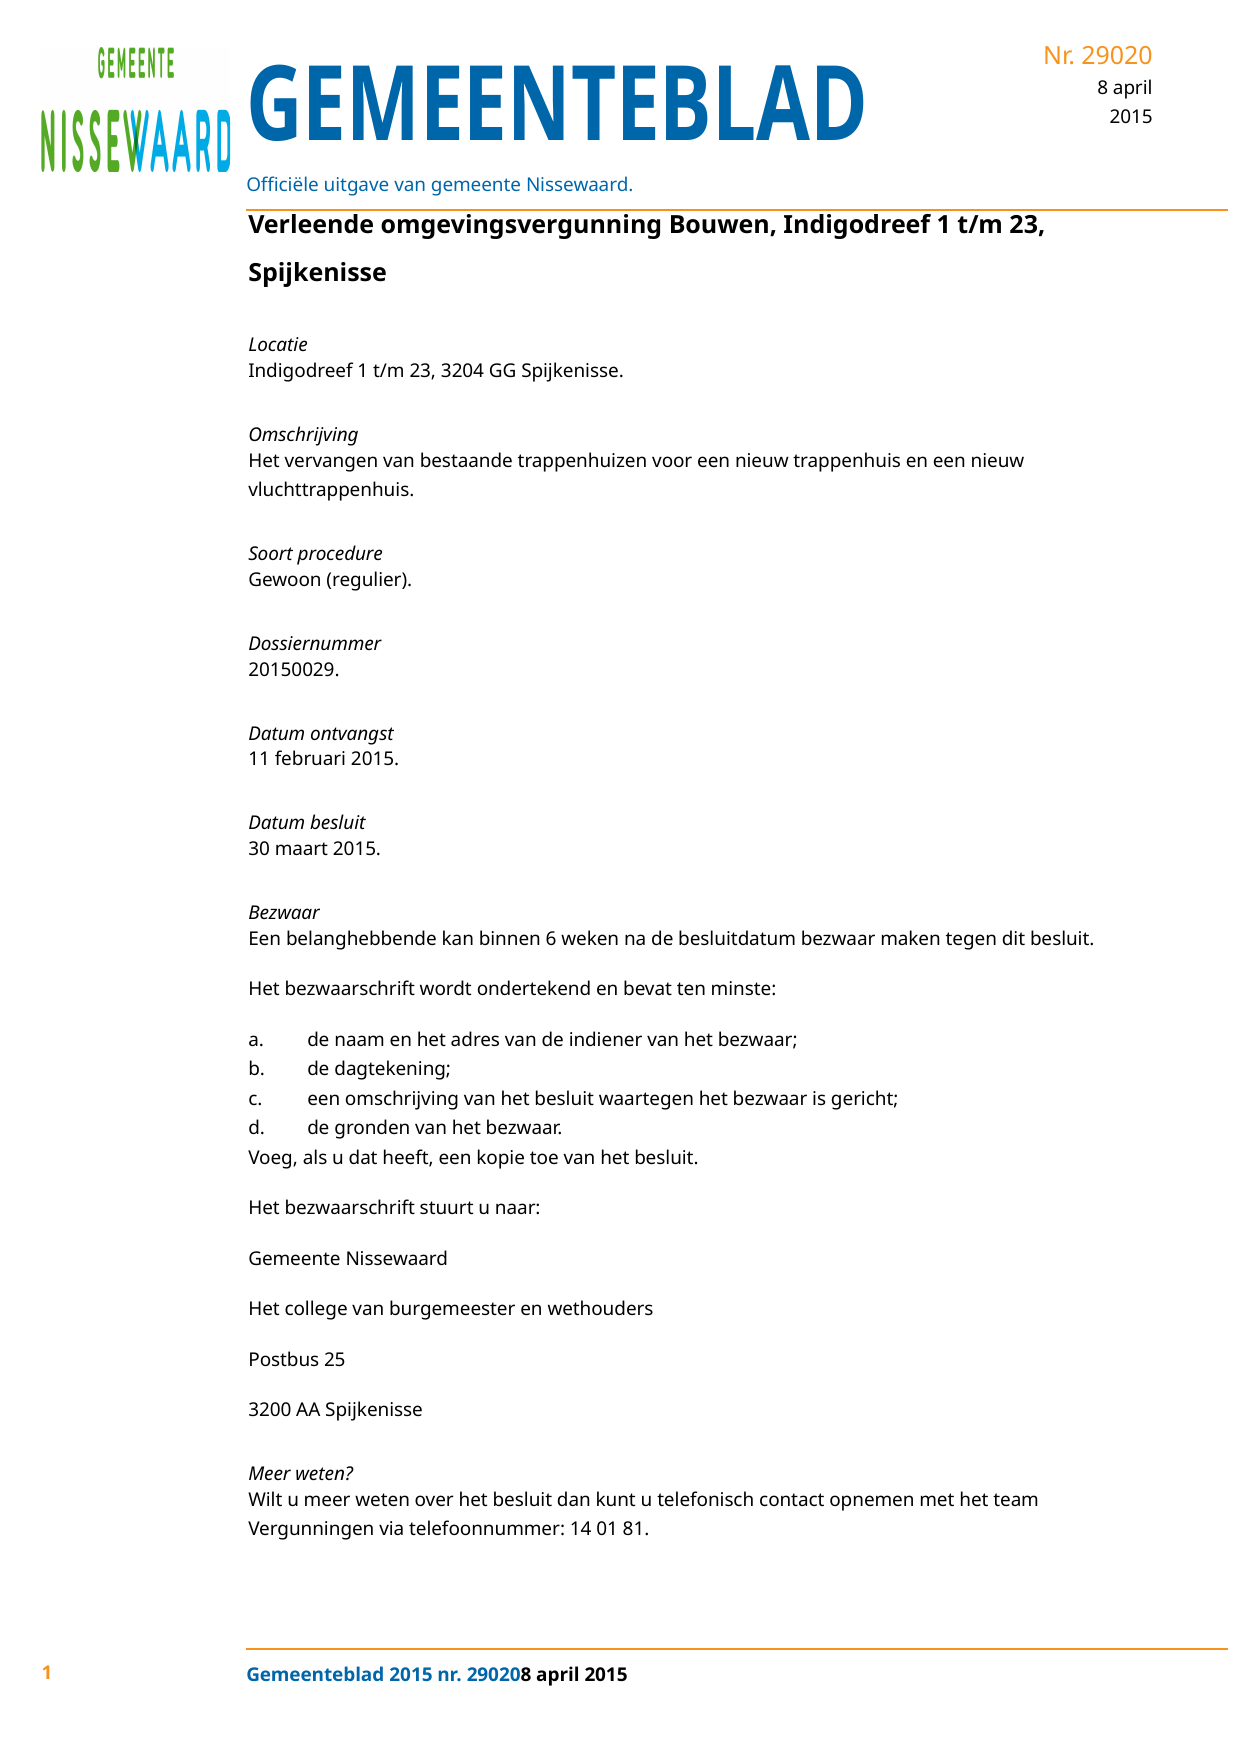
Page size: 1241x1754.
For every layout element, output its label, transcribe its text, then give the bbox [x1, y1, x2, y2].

picture [201, 122, 206, 138]
text Het college van burgemeester en wethouders [248, 1295, 1152, 1321]
text 20150029. [248, 656, 1152, 682]
text Postbus 25 [248, 1346, 1152, 1371]
list de naam en het adres van de indiener van het bezwaar; [248, 1026, 1152, 1051]
picture [222, 122, 227, 160]
text Het vervangen van bestaande trappenhuizen voor een nieuw trappenhuis en een nieuw vluchttrappenhuis. [248, 447, 1152, 502]
text Soort procedure [248, 540, 1152, 566]
text 30 maart 2015. [248, 835, 1152, 861]
text Datum ontvangst [248, 720, 1152, 746]
picture [154, 157, 165, 172]
text Voeg, als u dat heeft, een kopie toe van het besluit. [248, 1144, 1152, 1170]
text Een belanghebbende kan binnen 6 weken na de besluitdatum bezwaar maken tegen dit besluit. [248, 925, 1152, 951]
text Gemeente Nissewaard [248, 1245, 1152, 1271]
text 11 februari 2015. [248, 746, 1152, 771]
picture [41, 47, 231, 172]
text Indigodreef 1 t/m 23, 3204 GG Spijkenisse. [248, 357, 1152, 383]
list een omschrijving van het besluit waartegen het bezwaar is gericht; [248, 1085, 1152, 1111]
list de gronden van het bezwaar. [248, 1114, 1152, 1140]
picture [176, 157, 187, 172]
text Meer weten? [248, 1460, 1152, 1486]
text Het bezwaarschrift wordt ondertekend en bevat ten minste: [248, 975, 1152, 1001]
text Wilt u meer weten over het besluit dan kunt u telefonisch contact opnemen met het team Vergunningen via telefoonnummer: 14 01 81. [248, 1486, 1152, 1541]
text Het bezwaarschrift stuurt u naar: [248, 1194, 1152, 1220]
text Locatie [248, 331, 1152, 357]
text 3200 AA Spijkenisse [248, 1396, 1152, 1422]
text Gewoon (regulier). [248, 566, 1152, 592]
picture [200, 151, 206, 172]
text Datum besluit [248, 809, 1152, 835]
list de dagtekening; [248, 1055, 1152, 1081]
text Bezwaar [248, 899, 1152, 925]
text Verleende omgevingsvergunning Bouwen, Indigodreef 1 t/m 23, Spijkenisse [248, 211, 1152, 288]
text Dossiernummer [248, 630, 1152, 656]
text Omschrijving [248, 421, 1152, 447]
